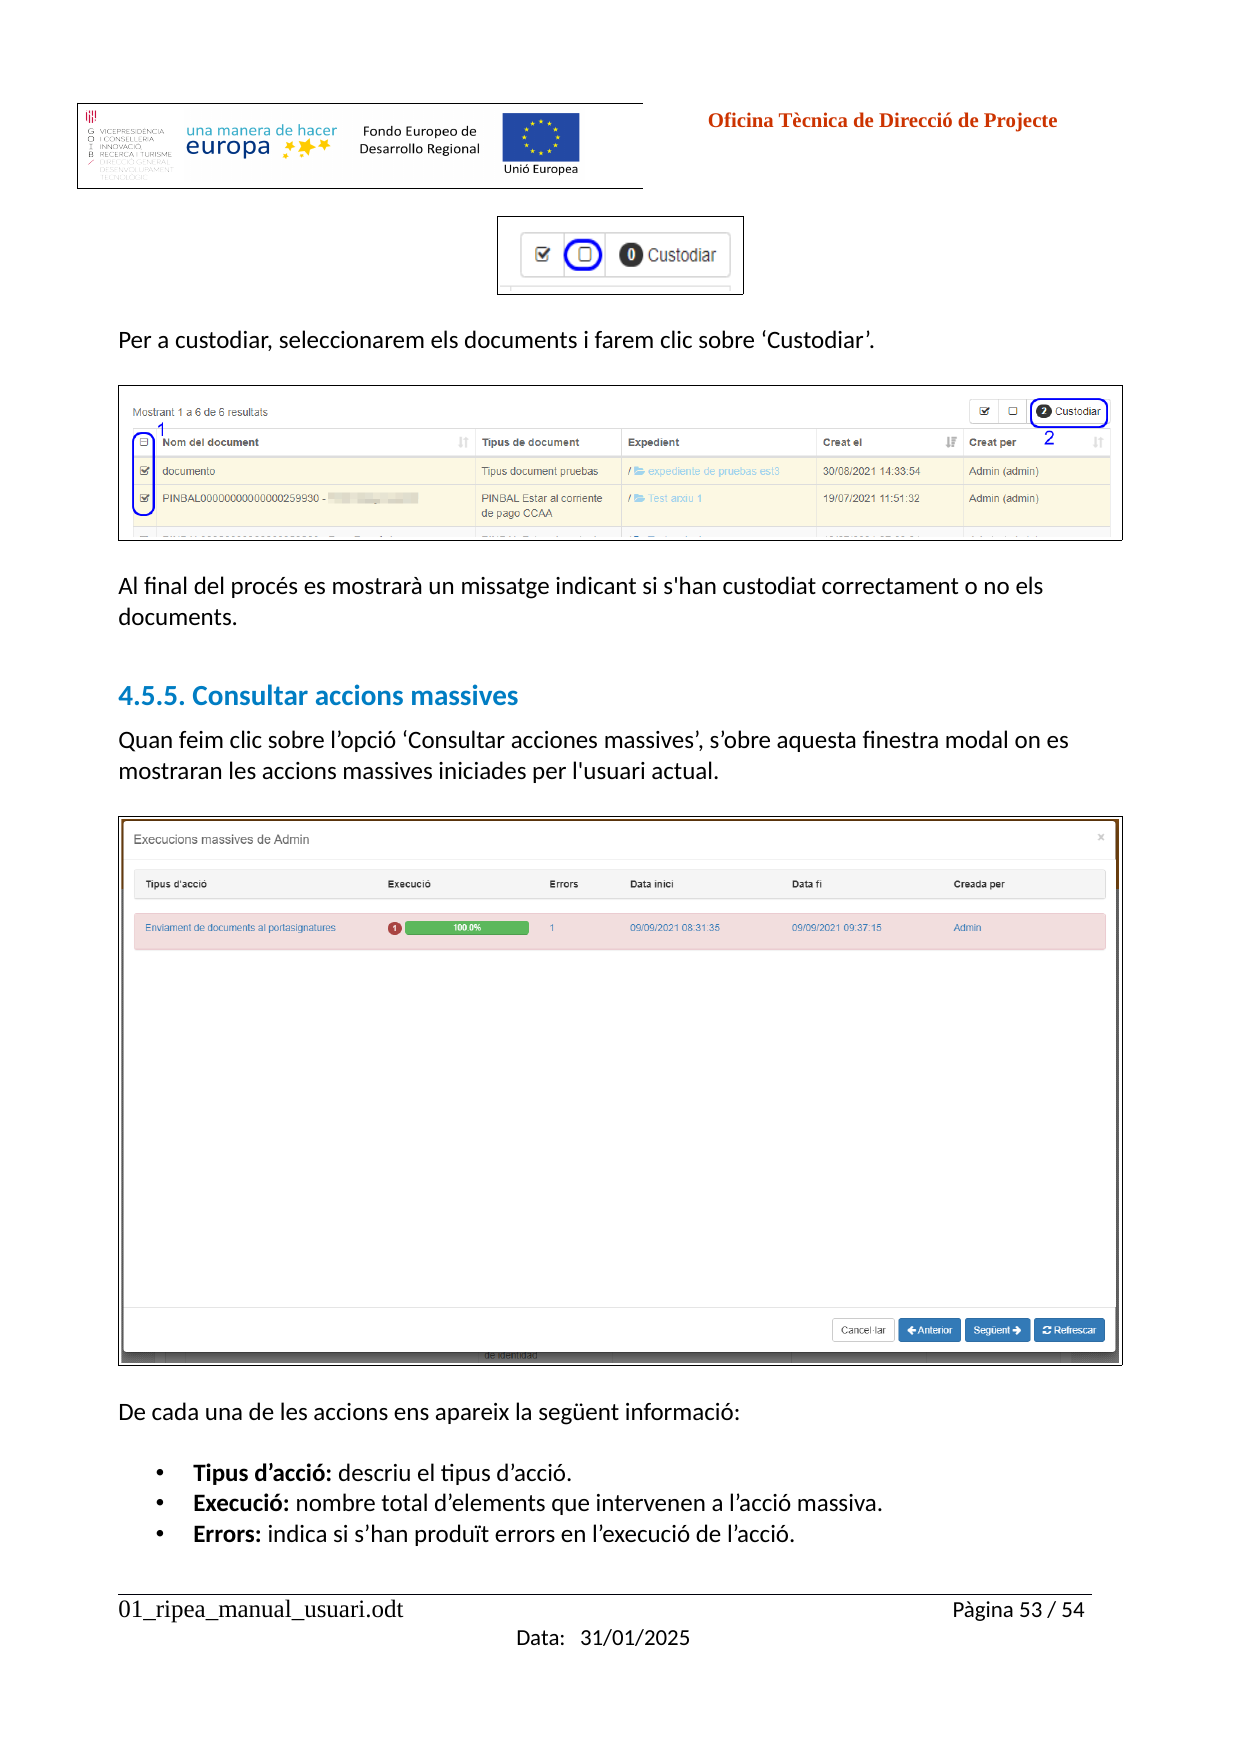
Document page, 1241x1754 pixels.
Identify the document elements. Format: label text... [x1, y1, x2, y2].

list Execució: nombre total d’elements que intervenen a l’acció massiva. [156, 1487, 1122, 1518]
picture [121, 819, 1119, 1363]
list Errors: indica si s’han produït errors en l’execució de l’acció. [156, 1518, 1122, 1548]
picture [184, 108, 585, 182]
picture [121, 388, 1119, 537]
list Tipus d’acció: descriu el tipus d’acció. [156, 1457, 1122, 1487]
text Per a custodiar, seleccionarem els documents i farem clic sobre ‘Custodiar’. [118, 324, 1122, 355]
picture [500, 219, 741, 291]
text De cada una de les accions ens apareix la següent informació: [118, 1396, 1122, 1426]
text Al final del procés es mostrarà un missatge indicant si s'han custodiat correctament o no els documents. [118, 570, 1122, 631]
subtitle 4.5.5. Consultar accions massives [118, 677, 1122, 712]
text Quan feim clic sobre l’opció ‘Consultar acciones massives’, s’obre aquesta finestra modal on es mostraran les accions massives iniciades per l'usuari actual. [118, 725, 1122, 786]
picture [82, 108, 178, 182]
